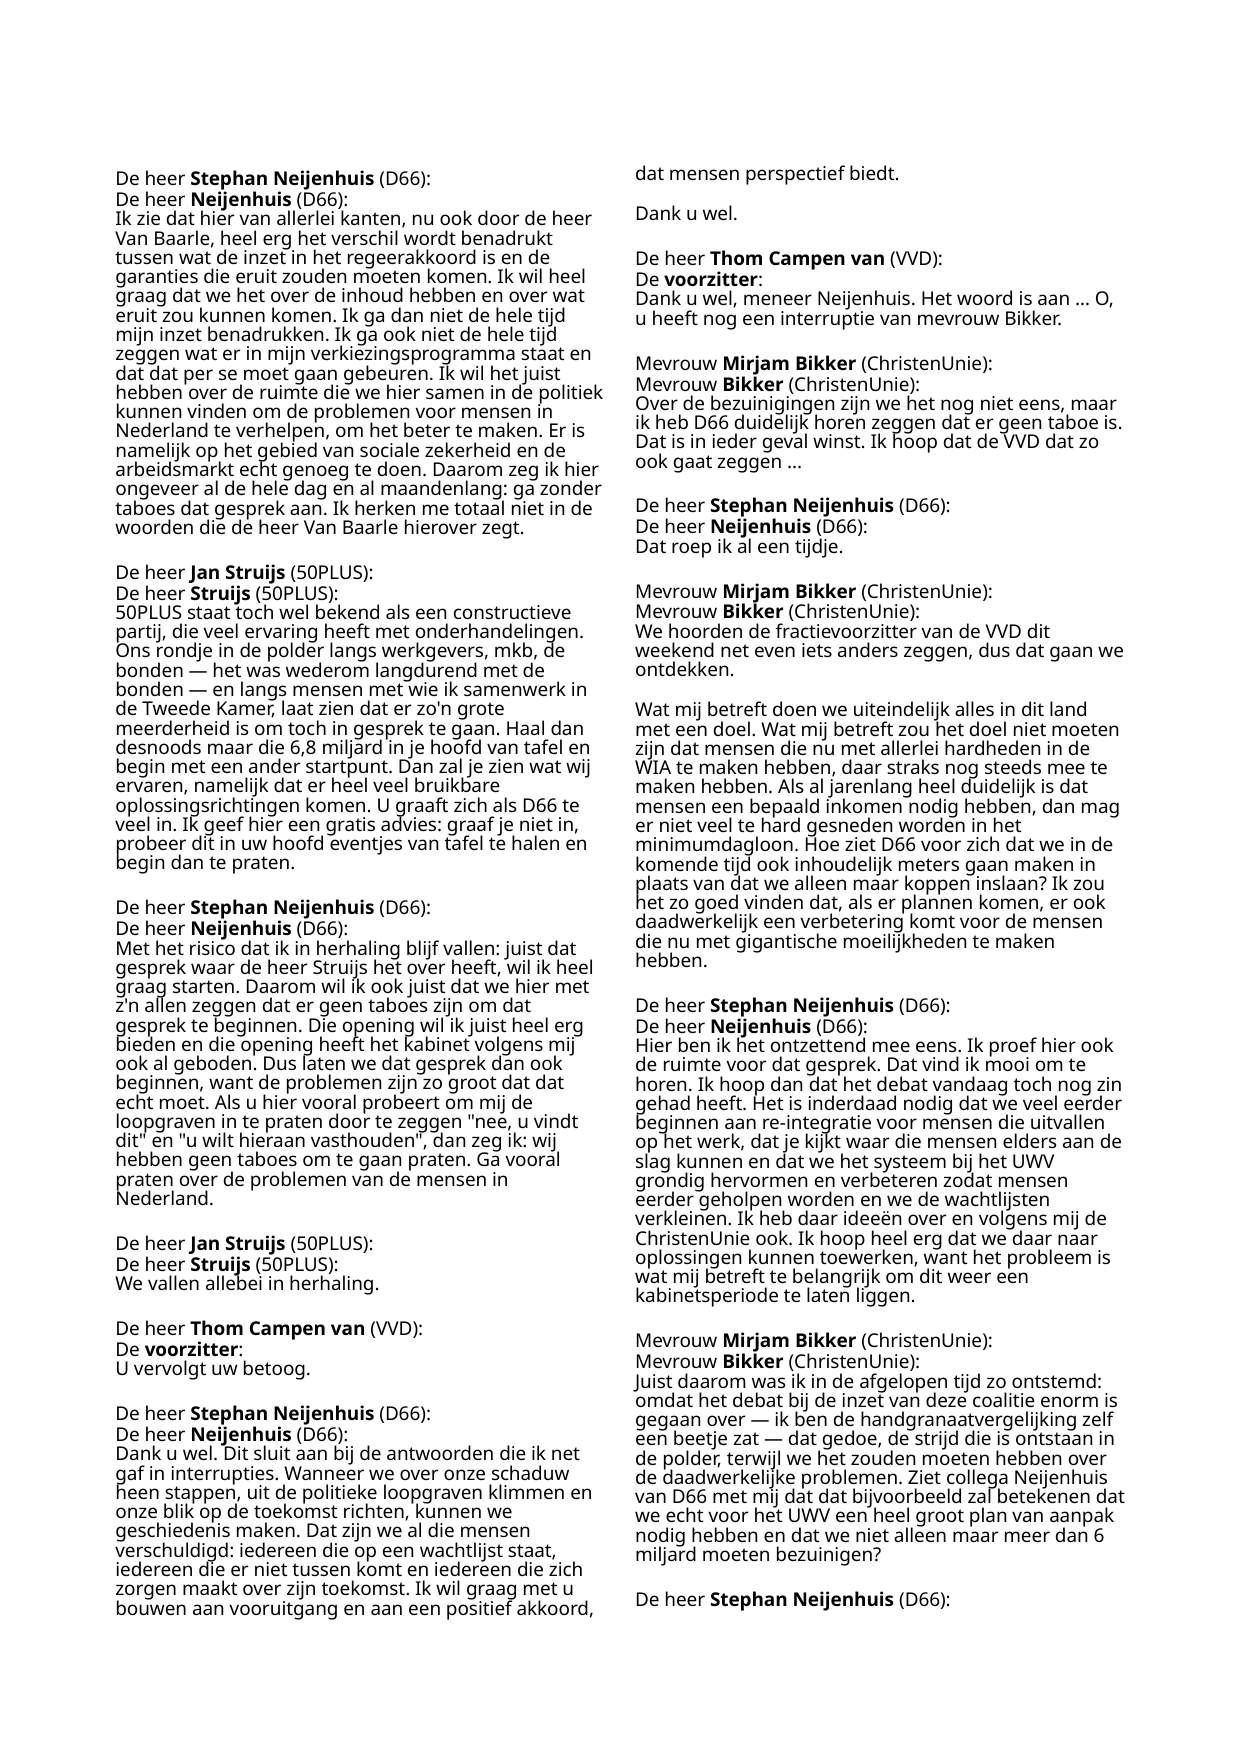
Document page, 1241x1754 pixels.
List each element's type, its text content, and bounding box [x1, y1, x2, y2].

text Met het risico dat ik in herhaling blijf vallen: juist dat gesprek waar de heer Struijs het over heeft, wil ik heel graag starten. Daarom wil ik ook juist dat we hier met z'n allen zeggen dat er geen taboes zijn om dat gesprek te beginnen. Die opening wil ik juist heel erg bieden en die opening heeft het kabinet volgens mij ook al geboden. Dus laten we dat gesprek dan ook beginnen, want de problemen zijn zo groot dat dat echt moet. Als u hier vooral probeert om mij de loopgraven in te praten door te zeggen "nee, u vindt dit" en "u wilt hieraan vasthouden", dan zeg ik: wij hebben geen taboes om te gaan praten. Ga vooral praten over de problemen van de mensen in Nederland. [115, 939, 605, 1209]
text De heer Stephan Neijenhuis (D66): [635, 1586, 1125, 1612]
text De heer Jan Struijs (50PLUS): [115, 559, 605, 584]
text De heer Neijenhuis (D66): [115, 1426, 605, 1445]
text Mevrouw Bikker (ChristenUnie): [635, 1353, 1125, 1373]
text De heer Thom Campen van (VVD): [115, 1315, 605, 1341]
text Mevrouw Mirjam Bikker (ChristenUnie): [635, 578, 1125, 603]
text Ik zie dat hier van allerlei kanten, nu ook door de heer Van Baarle, heel erg het verschil wordt benadrukt tussen wat de inzet in het regeerakkoord is en de garanties die eruit zouden moeten komen. Ik wil heel graag dat we het over de inhoud hebben en over wat eruit zou kunnen komen. Ik ga dan niet de hele tijd mijn inzet benadrukken. Ik ga ook niet de hele tijd zeggen wat er in mijn verkiezingsprogramma staat en dat dat per se moet gaan gebeuren. Ik wil het juist hebben over de ruimte die we hier samen in de politiek kunnen vinden om de problemen voor mensen in Nederland te verhelpen, om het beter te maken. Er is namelijk op het gebied van sociale zekerheid en de arbeidsmarkt echt genoeg te doen. Daarom zeg ik hier ongeveer al de hele dag en al maandenlang: ga zonder taboes dat gesprek aan. Ik herken me totaal niet in de woorden die de heer Van Baarle hierover zegt. [115, 210, 605, 538]
text De voorzitter: [635, 271, 1125, 290]
text De heer Neijenhuis (D66): [635, 518, 1125, 538]
text De heer Neijenhuis (D66): [635, 1018, 1125, 1037]
text U vervolgt uw betoog. [115, 1360, 605, 1379]
text Over de bezuinigingen zijn we het nog niet eens, maar ik heb D66 duidelijk horen zeggen dat er geen taboe is. Dat is in ieder geval winst. Ik hoop dat de VVD dat zo ook gaat zeggen ... [635, 395, 1125, 472]
text De heer Struijs (50PLUS): [115, 1256, 605, 1275]
text We vallen allebei in herhaling. [115, 1275, 605, 1294]
text Dat roep ik al een tijdje. [635, 538, 1125, 557]
text De heer Stephan Neijenhuis (D66): [635, 493, 1125, 518]
text dat mensen perspectief biedt. [635, 165, 1125, 184]
text De heer Stephan Neijenhuis (D66): [115, 1400, 605, 1426]
text De heer Stephan Neijenhuis (D66): [115, 165, 605, 191]
text De heer Stephan Neijenhuis (D66): [115, 894, 605, 920]
text De heer Jan Struijs (50PLUS): [115, 1230, 605, 1256]
text De heer Neijenhuis (D66): [115, 920, 605, 939]
text De heer Stephan Neijenhuis (D66): [635, 992, 1125, 1018]
text Mevrouw Mirjam Bikker (ChristenUnie): [635, 350, 1125, 376]
text Mevrouw Bikker (ChristenUnie): [635, 603, 1125, 623]
text Hier ben ik het ontzettend mee eens. Ik proef hier ook de ruimte voor dat gesprek. Dat vind ik mooi om te horen. Ik hoop dan dat het debat vandaag toch nog zin gehad heeft. Het is inderdaad nodig dat we veel eerder beginnen aan re-integratie voor mensen die uitvallen op het werk, dat je kijkt waar die mensen elders aan de slag kunnen en dat we het systeem bij het UWV grondig hervormen en verbeteren zodat mensen eerder geholpen worden en we de wachtlijsten verkleinen. Ik heb daar ideeën over en volgens mij de ChristenUnie ook. Ik hoop heel erg dat we daar naar oplossingen kunnen toewerken, want het probleem is wat mij betreft te belangrijk om dit weer een kabinetsperiode te laten liggen. [635, 1037, 1125, 1307]
text Mevrouw Bikker (ChristenUnie): [635, 376, 1125, 395]
text We hoorden de fractievoorzitter van de VVD dit weekend net even iets anders zeggen, dus dat gaan we ontdekken. [635, 623, 1125, 681]
text De heer Neijenhuis (D66): [115, 191, 605, 210]
text Dank u wel. Dit sluit aan bij de antwoorden die ik net gaf in interrupties. Wanneer we over onze schaduw heen stappen, uit de politieke loopgraven klimmen en onze blik op de toekomst richten, kunnen we geschiedenis maken. Dat zijn we al die mensen verschuldigd: iedereen die op een wachtlijst staat, iedereen die er niet tussen komt en iedereen die zich zorgen maakt over zijn toekomst. Ik wil graag met u bouwen aan vooruitgang en aan een positief akkoord, [115, 1445, 605, 1619]
text De voorzitter: [115, 1341, 605, 1360]
text Wat mij betreft doen we uiteindelijk alles in dit land met een doel. Wat mij betreft zou het doel niet moeten zijn dat mensen die nu met allerlei hardheden in de WIA te maken hebben, daar straks nog steeds mee te maken hebben. Als al jarenlang heel duidelijk is dat mensen een bepaald inkomen nodig hebben, dan mag er niet veel te hard gesneden worden in het minimumdagloon. Hoe ziet D66 voor zich dat we in de komende tijd ook inhoudelijk meters gaan maken in plaats van dat we alleen maar koppen inslaan? Ik zou het zo goed vinden dat, als er plannen komen, er ook daadwerkelijk een verbetering komt voor de mensen die nu met gigantische moeilijkheden te maken hebben. [635, 701, 1125, 971]
text De heer Struijs (50PLUS): [115, 584, 605, 604]
text Dank u wel, meneer Neijenhuis. Het woord is aan … O, u heeft nog een interruptie van mevrouw Bikker. [635, 290, 1125, 329]
text Mevrouw Mirjam Bikker (ChristenUnie): [635, 1328, 1125, 1353]
text Dank u wel. [635, 205, 1125, 224]
text De heer Thom Campen van (VVD): [635, 245, 1125, 271]
text 50PLUS staat toch wel bekend als een constructieve partij, die veel ervaring heeft met onderhandelingen. Ons rondje in de polder langs werkgevers, mkb, de bonden — het was wederom langdurend met de bonden — en langs mensen met wie ik samenwerk in de Tweede Kamer, laat zien dat er zo'n grote meerderheid is om toch in gesprek te gaan. Haal dan desnoods maar die 6,8 miljard in je hoofd van tafel en begin met een ander startpunt. Dan zal je zien wat wij ervaren, namelijk dat er heel veel bruikbare oplossingsrichtingen komen. U graaft zich als D66 te veel in. Ik geef hier een gratis advies: graaf je niet in, probeer dit in uw hoofd eventjes van tafel te halen en begin dan te praten. [115, 604, 605, 874]
text Juist daarom was ik in de afgelopen tijd zo ontstemd: omdat het debat bij de inzet van deze coalitie enorm is gegaan over — ik ben de handgranaatvergelijking zelf een beetje zat — dat gedoe, de strijd die is ontstaan in de polder, terwijl we het zouden moeten hebben over de daadwerkelijke problemen. Ziet collega Neijenhuis van D66 met mij dat dat bijvoorbeeld zal betekenen dat we echt voor het UWV een heel groot plan van aanpak nodig hebben en dat we niet alleen maar meer dan 6 miljard moeten bezuinigen? [635, 1373, 1125, 1565]
